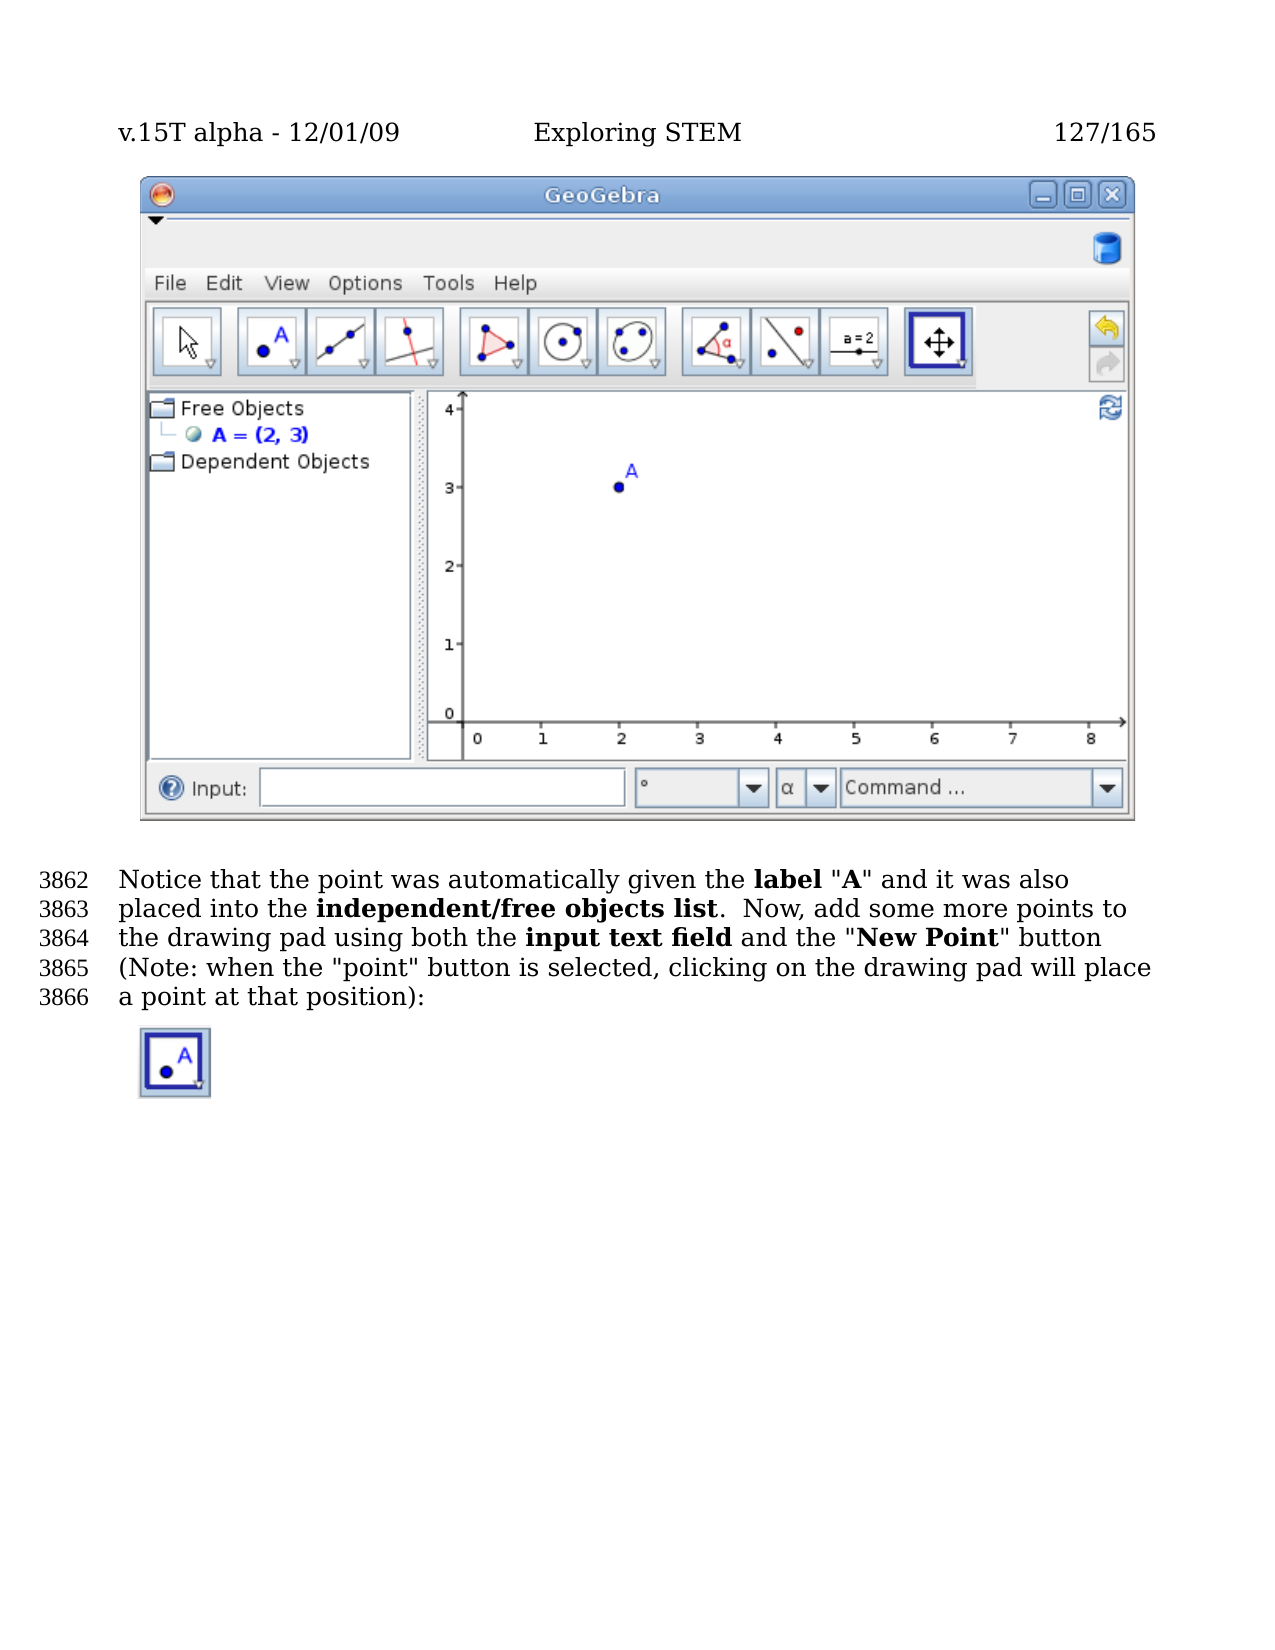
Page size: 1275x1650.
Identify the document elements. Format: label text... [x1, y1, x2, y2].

picture [140, 176, 1136, 821]
picture [137, 1025, 212, 1099]
text Notice that the point was automatically given the label "A" and it was also placed into the independent/free objects list. Now, add some more points to the drawing pad using both the input text field and the "New Point" button (Note: when the "point" button is selected, clicking on the drawing pad will place a point at that position): [118, 865, 1157, 1011]
